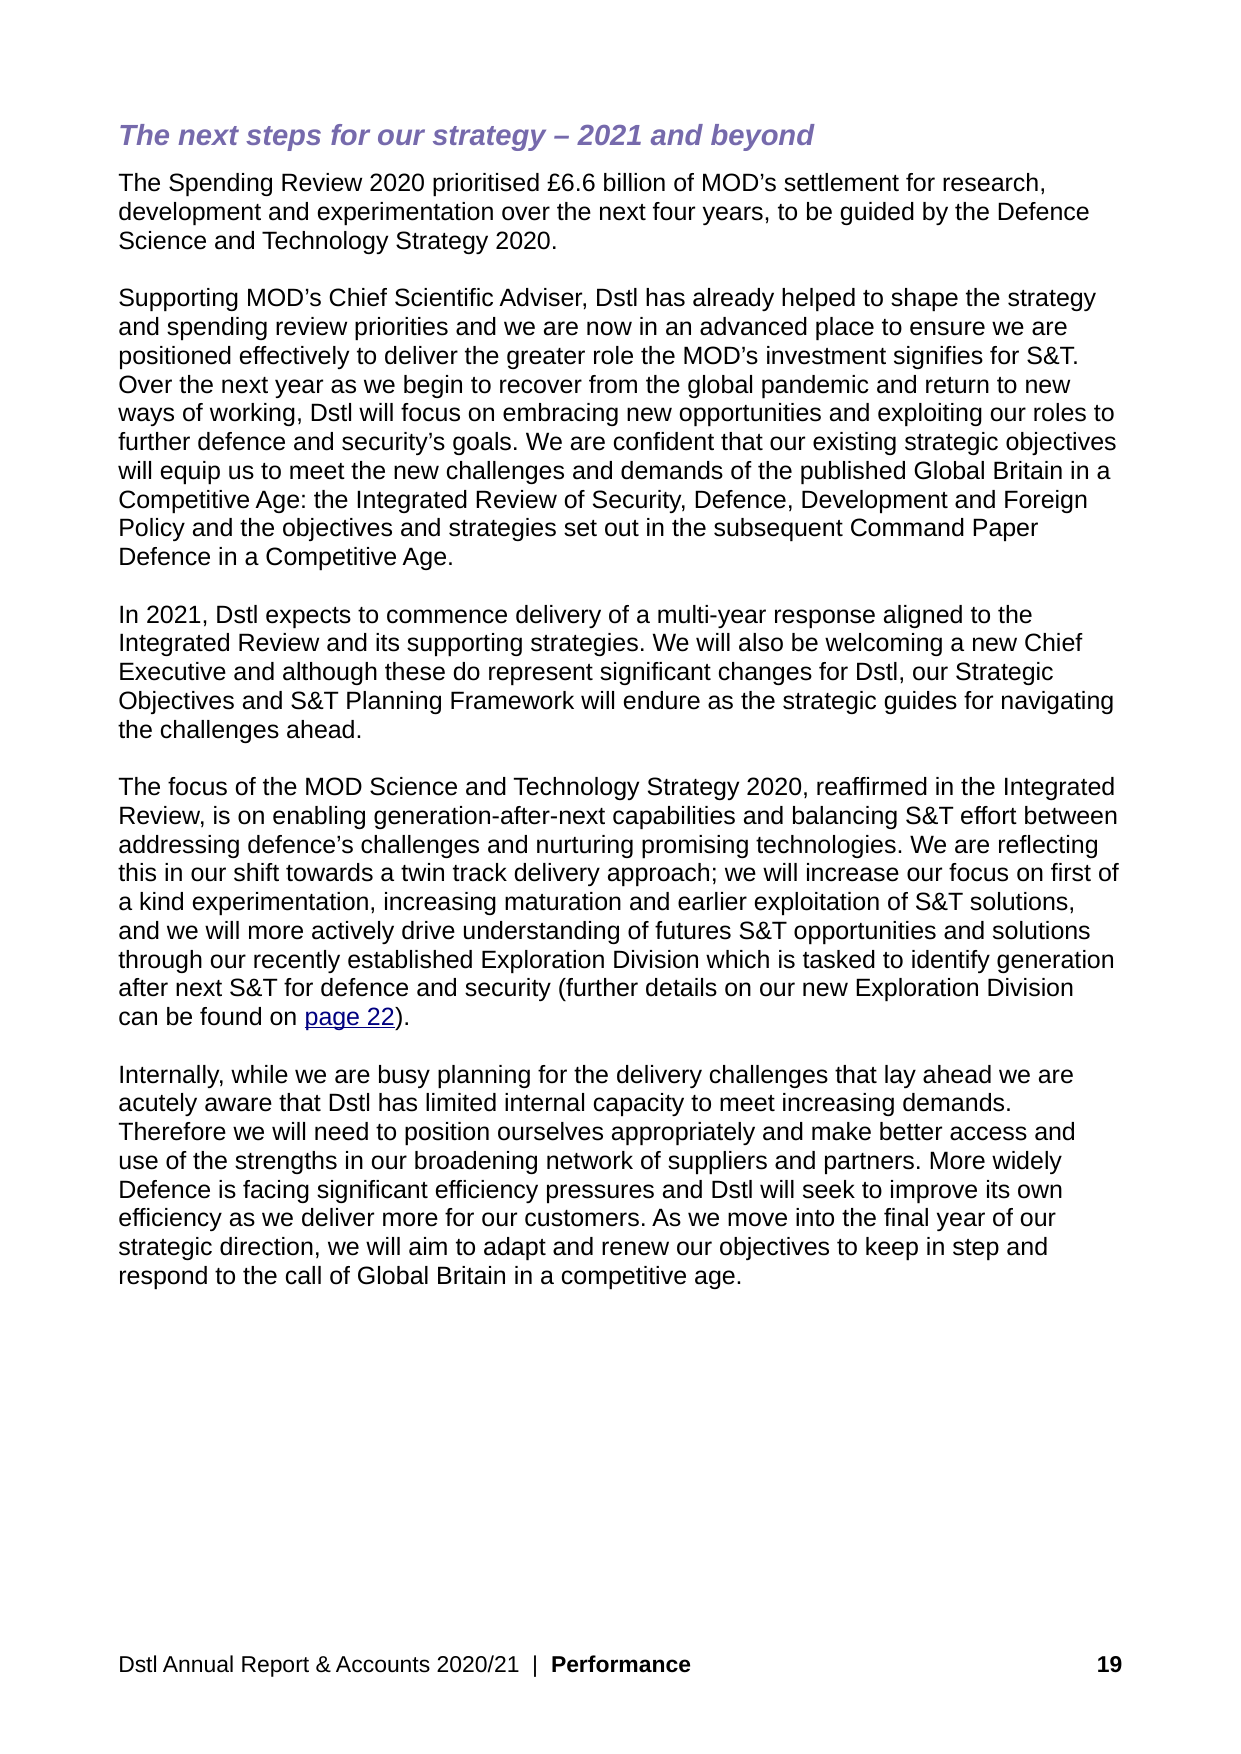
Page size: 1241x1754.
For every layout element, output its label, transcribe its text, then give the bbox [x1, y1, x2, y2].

text ways of working, Dstl will focus on embracing new opportunities and exploiting our roles to further defence and security’s goals. We are confident that our existing strategic objectives will equip us to meet the new challenges and demands of the published Global Britain in a Competitive Age: the Integrated Review of Security, Defence, Development and Foreign Policy and the objectives and strategies set out in the subsequent Command Paper Defence in a Competitive Age. [118, 398, 1122, 571]
subtitle The next steps for our strategy – 2021 and beyond [118, 118, 1122, 152]
text In 2021, Dstl expects to commence delivery of a multi-year response aligned to the Integrated Review and its supporting strategies. We will also be welcoming a new Chief Executive and although these do represent significant changes for Dstl, our Strategic Objectives and S&T Planning Framework will endure as the strategic guides for navigating the challenges ahead. [118, 600, 1122, 743]
text The focus of the MOD Science and Technology Strategy 2020, reaffirmed in the Integrated Review, is on enabling generation-after-next capabilities and balancing S&T effort between addressing defence’s challenges and nurturing promising technologies. We are reflecting this in our shift towards a twin track delivery approach; we will increase our focus on first of a kind experimentation, increasing maturation and earlier exploitation of S&T solutions, and we will more actively drive understanding of futures S&T opportunities and solutions through our recently established Exploration Division which is tasked to identify generation after next S&T for defence and security (further details on our new Exploration Division can be found on page 22). [118, 772, 1122, 1031]
text Internally, while we are busy planning for the delivery challenges that lay ahead we are acutely aware that Dstl has limited internal capacity to meet increasing demands. Therefore we will need to position ourselves appropriately and make better access and use of the strengths in our broadening network of suppliers and partners. More widely Defence is facing significant efficiency pressures and Dstl will seek to improve its own efficiency as we deliver more for our customers. As we move into the final year of our strategic direction, we will aim to adapt and renew our objectives to keep in step and respond to the call of Global Britain in a competitive age. [118, 1060, 1122, 1290]
text The Spending Review 2020 prioritised £6.6 billion of MOD’s settlement for research, development and experimentation over the next four years, to be guided by the Defence Science and Technology Strategy 2020. [118, 168, 1122, 255]
text positioned effectively to deliver the greater role the MOD’s investment signifies for S&T. Over the next year as we begin to recover from the global pandemic and return to new [118, 341, 1122, 398]
text Supporting MOD’s Chief Scientific Adviser, Dstl has already helped to shape the strategy and spending review priorities and we are now in an advanced place to ensure we are [118, 283, 1122, 341]
